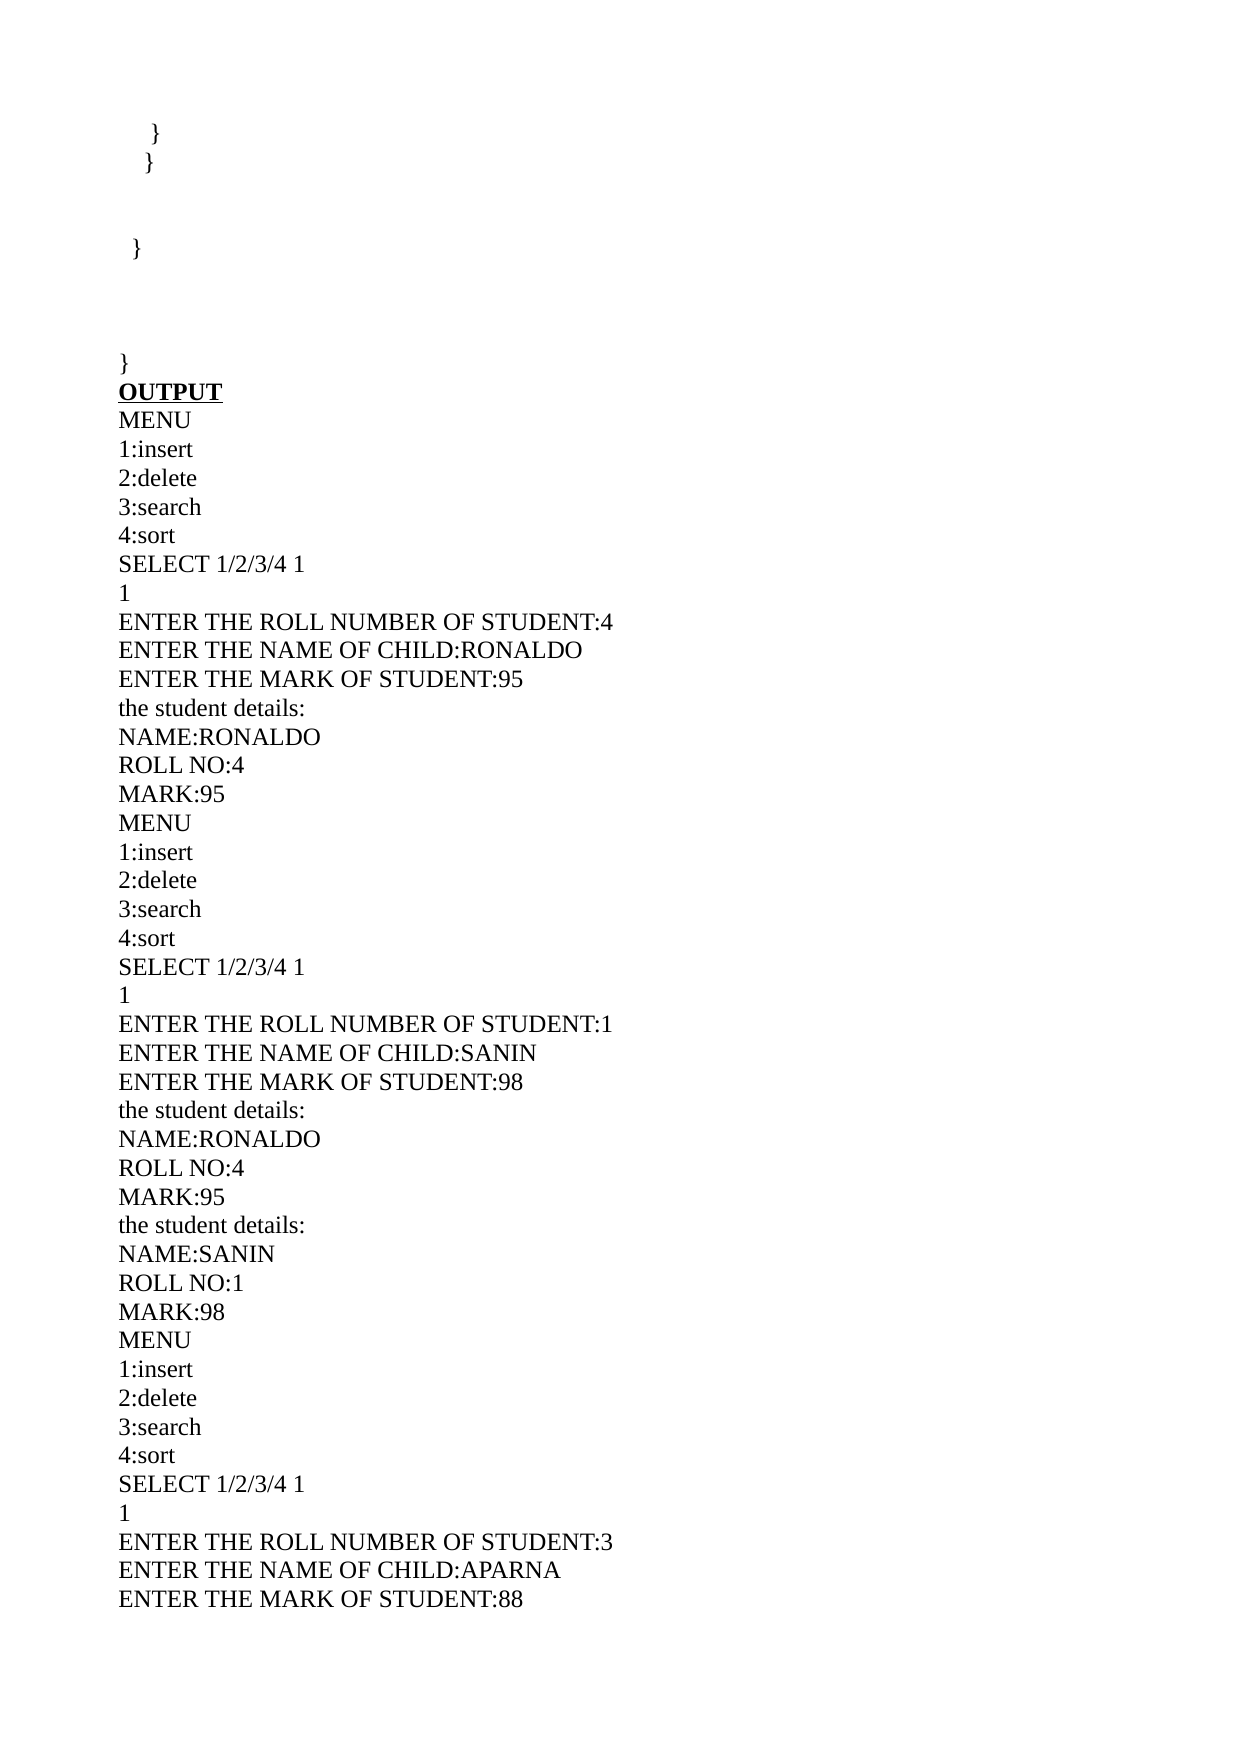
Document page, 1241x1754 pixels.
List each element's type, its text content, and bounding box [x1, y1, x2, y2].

text ENTER THE ROLL NUMBER OF STUDENT:1 [118, 1009, 1122, 1038]
text 3:search [118, 1412, 1122, 1441]
text 4:sort [118, 521, 1122, 549]
text ENTER THE ROLL NUMBER OF STUDENT:4 [118, 607, 1122, 636]
text MARK:95 [118, 1182, 1122, 1211]
text MENU [118, 808, 1122, 837]
text 1:insert [118, 434, 1122, 463]
text ENTER THE NAME OF CHILD:RONALDO [118, 636, 1122, 664]
text ENTER THE ROLL NUMBER OF STUDENT:3 [118, 1527, 1122, 1556]
text 2:delete [118, 866, 1122, 894]
text ENTER THE NAME OF CHILD:SANIN [118, 1038, 1122, 1067]
text 3:search [118, 894, 1122, 923]
text ROLL NO:4 [118, 751, 1122, 779]
text 1 [118, 578, 1122, 607]
text MENU [118, 406, 1122, 434]
text 1:insert [118, 1354, 1122, 1383]
text 4:sort [118, 923, 1122, 952]
text NAME:RONALDO [118, 1124, 1122, 1153]
text } [118, 348, 1122, 377]
text NAME:RONALDO [118, 722, 1122, 751]
text 2:delete [118, 1383, 1122, 1412]
text the student details: [118, 1096, 1122, 1124]
text 1 [118, 981, 1122, 1009]
text SELECT 1/2/3/4 1 [118, 549, 1122, 578]
text ENTER THE MARK OF STUDENT:95 [118, 664, 1122, 693]
text MARK:95 [118, 779, 1122, 808]
text 1 [118, 1498, 1122, 1527]
text OUTPUT [118, 377, 1122, 406]
text } [118, 233, 1122, 262]
text ROLL NO:1 [118, 1268, 1122, 1297]
text SELECT 1/2/3/4 1 [118, 952, 1122, 981]
text ENTER THE NAME OF CHILD:APARNA [118, 1556, 1122, 1584]
text 4:sort [118, 1441, 1122, 1469]
text 2:delete [118, 463, 1122, 492]
text ROLL NO:4 [118, 1153, 1122, 1182]
text ENTER THE MARK OF STUDENT:88 [118, 1584, 1122, 1613]
text the student details: [118, 693, 1122, 722]
text SELECT 1/2/3/4 1 [118, 1469, 1122, 1498]
text the student details: [118, 1211, 1122, 1239]
text MARK:98 [118, 1297, 1122, 1326]
text MENU [118, 1326, 1122, 1354]
text } [118, 118, 1122, 147]
text 1:insert [118, 837, 1122, 866]
text } [118, 147, 1122, 176]
text NAME:SANIN [118, 1239, 1122, 1268]
text ENTER THE MARK OF STUDENT:98 [118, 1067, 1122, 1096]
text 3:search [118, 492, 1122, 521]
